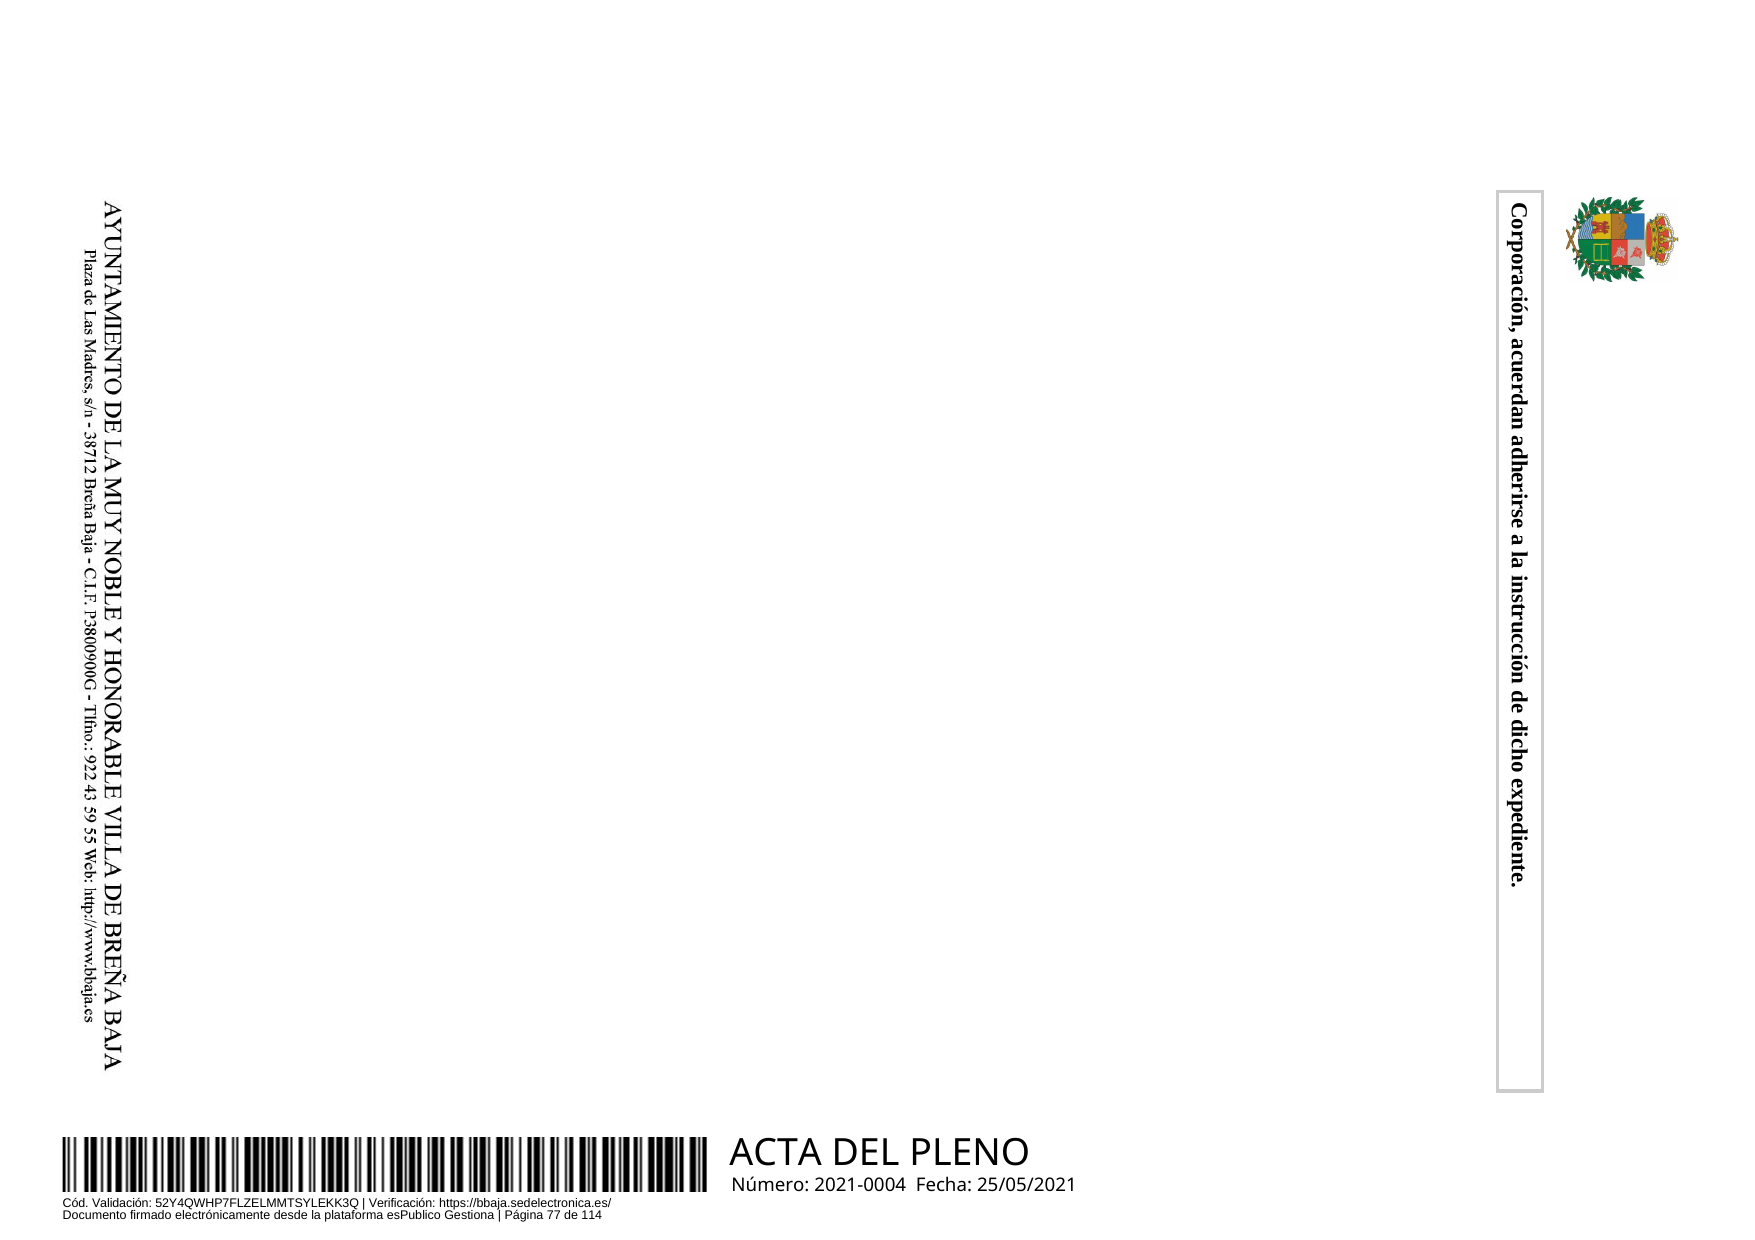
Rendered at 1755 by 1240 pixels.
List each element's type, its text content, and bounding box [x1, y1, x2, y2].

text Cód. Validación: 52Y4QWHP7FLZELMMTSYLEKK3Q | Verificación: https://bbaja.sedelectronica.es/ Documento firmado electrónicamente desde la plataforma esPublico Gestiona | Página 77 de 114 [62, 1198, 673, 1222]
subtitle ACTA DEL PLENO [729, 1131, 1692, 1174]
text Corporación, acuerdan adherirse a la instrucción de dicho expediente. [1507, 202, 1533, 1089]
text Número: 2021-0004 Fecha: 25/05/2021 [731, 1174, 1692, 1195]
text [1499, 193, 1541, 1089]
